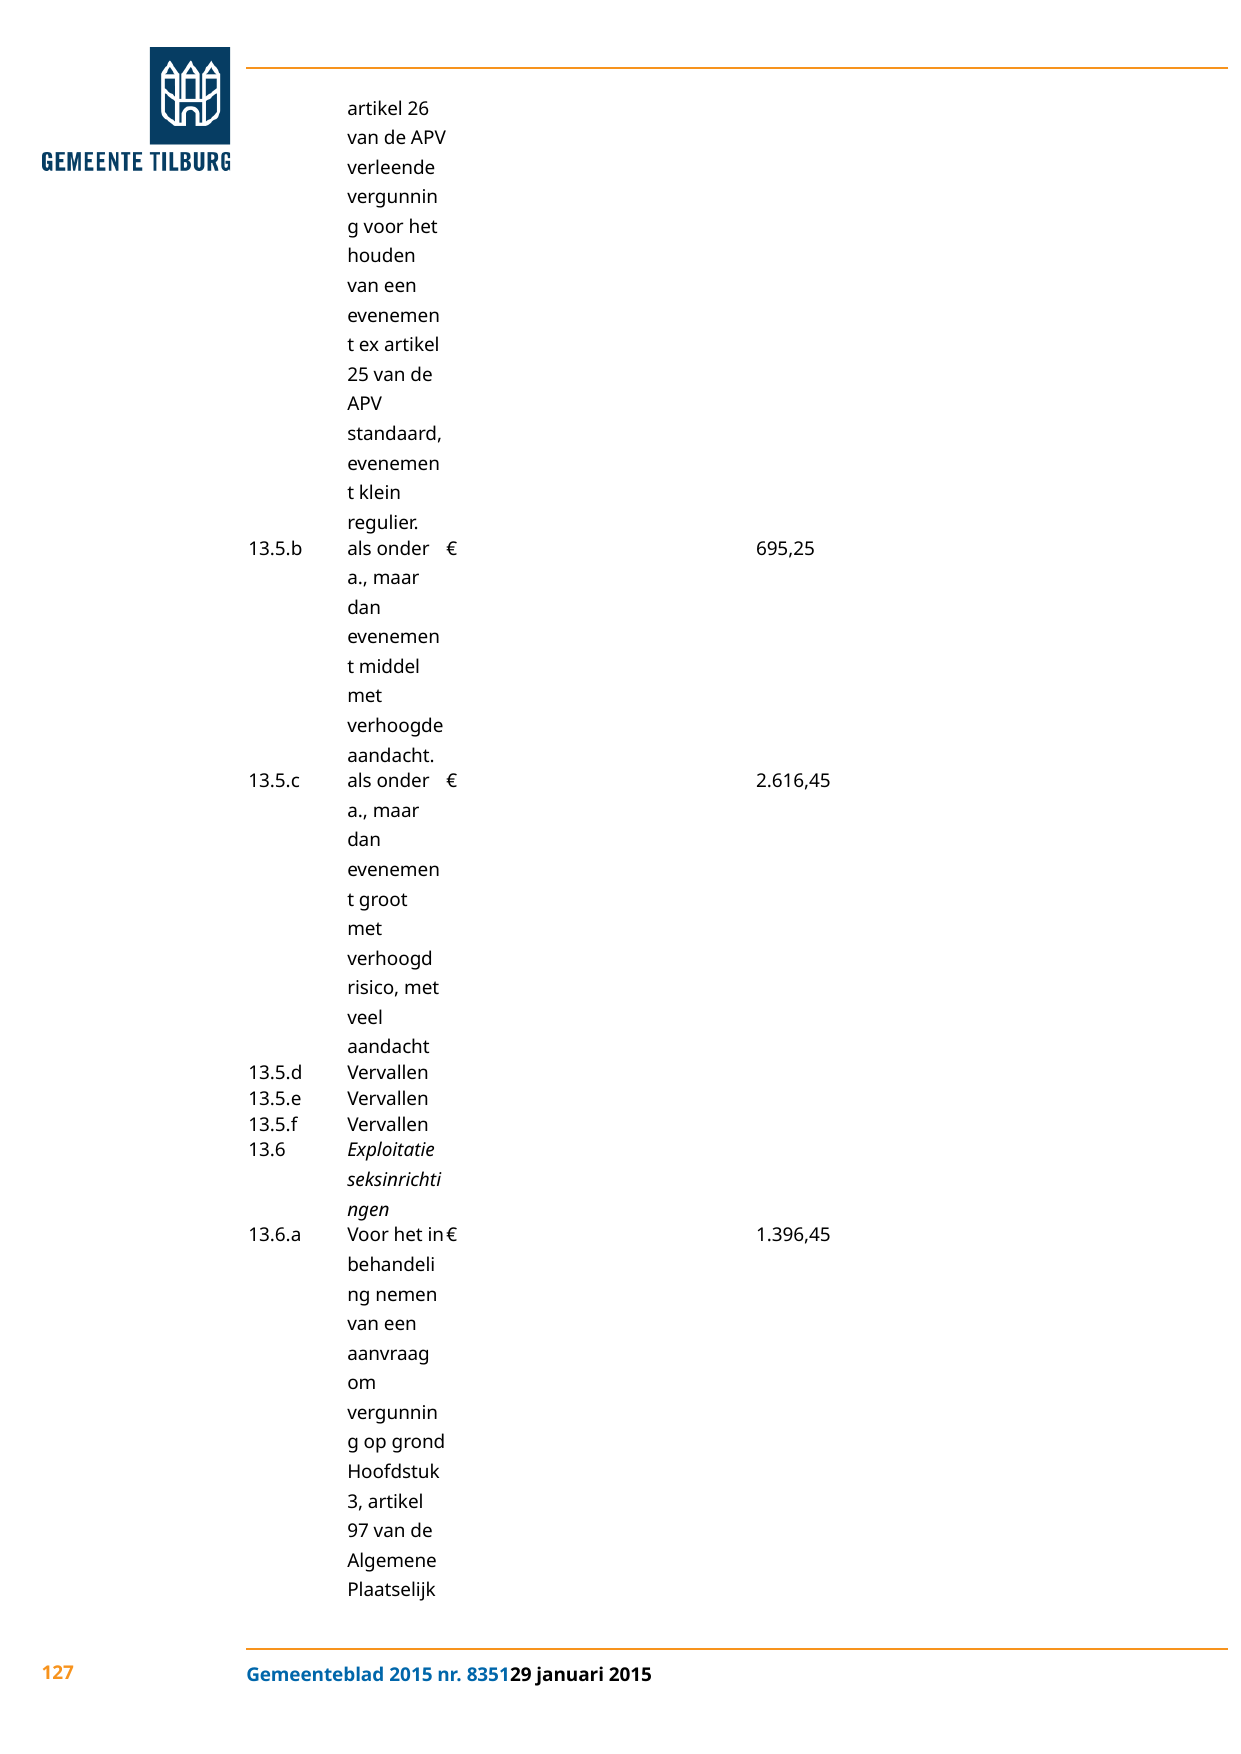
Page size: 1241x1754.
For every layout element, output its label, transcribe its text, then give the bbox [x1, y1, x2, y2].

table_cell 695,25 [756, 535, 855, 767]
table_cell als onder a., maar dan evenement middel met verhoogde aandacht. [347, 535, 446, 767]
table_cell Voor het in behandeling nemen van een aanvraag om vergunning op grond Hoofdstuk 3, artikel 97 van de Algemene Plaatselijk [347, 1222, 446, 1602]
table_cell [756, 1137, 855, 1222]
table_cell [446, 1137, 756, 1222]
table_cell [446, 1085, 756, 1111]
table_cell 13.5.f [248, 1111, 347, 1137]
table_cell 13.5.b [248, 535, 347, 767]
table_cell Vervallen [347, 1085, 446, 1111]
table_cell 1.396,45 [756, 1222, 855, 1602]
table_cell als onder a., maar dan evenement groot met verhoogd risico, met veel aandacht [347, 768, 446, 1059]
table_cell [446, 95, 756, 535]
table_cell 13.5.c [248, 768, 347, 1059]
table_cell 13.5.e [248, 1085, 347, 1111]
table_cell [756, 95, 855, 535]
table_cell [756, 1085, 855, 1111]
table_cell [756, 1111, 855, 1137]
table_cell [446, 1111, 756, 1137]
table_cell Exploitatie seksinrichtingen [347, 1137, 446, 1222]
picture [41, 47, 231, 172]
table_cell Vervallen [347, 1111, 446, 1137]
table_cell artikel 26 van de APV verleende vergunning voor het houden van een evenement ex artikel 25 van de APV standaard, evenement klein regulier. [347, 95, 446, 535]
table_cell € [446, 1222, 756, 1602]
table_cell € [446, 768, 756, 1059]
table_cell 2.616,45 [756, 768, 855, 1059]
table_cell 13.6.a [248, 1222, 347, 1602]
table_cell € [446, 535, 756, 767]
table_cell 13.6 [248, 1137, 347, 1222]
table_cell [248, 95, 347, 535]
table_cell [446, 1060, 756, 1085]
table_cell [756, 1060, 855, 1085]
table_cell 13.5.d [248, 1060, 347, 1085]
table_cell Vervallen [347, 1060, 446, 1085]
